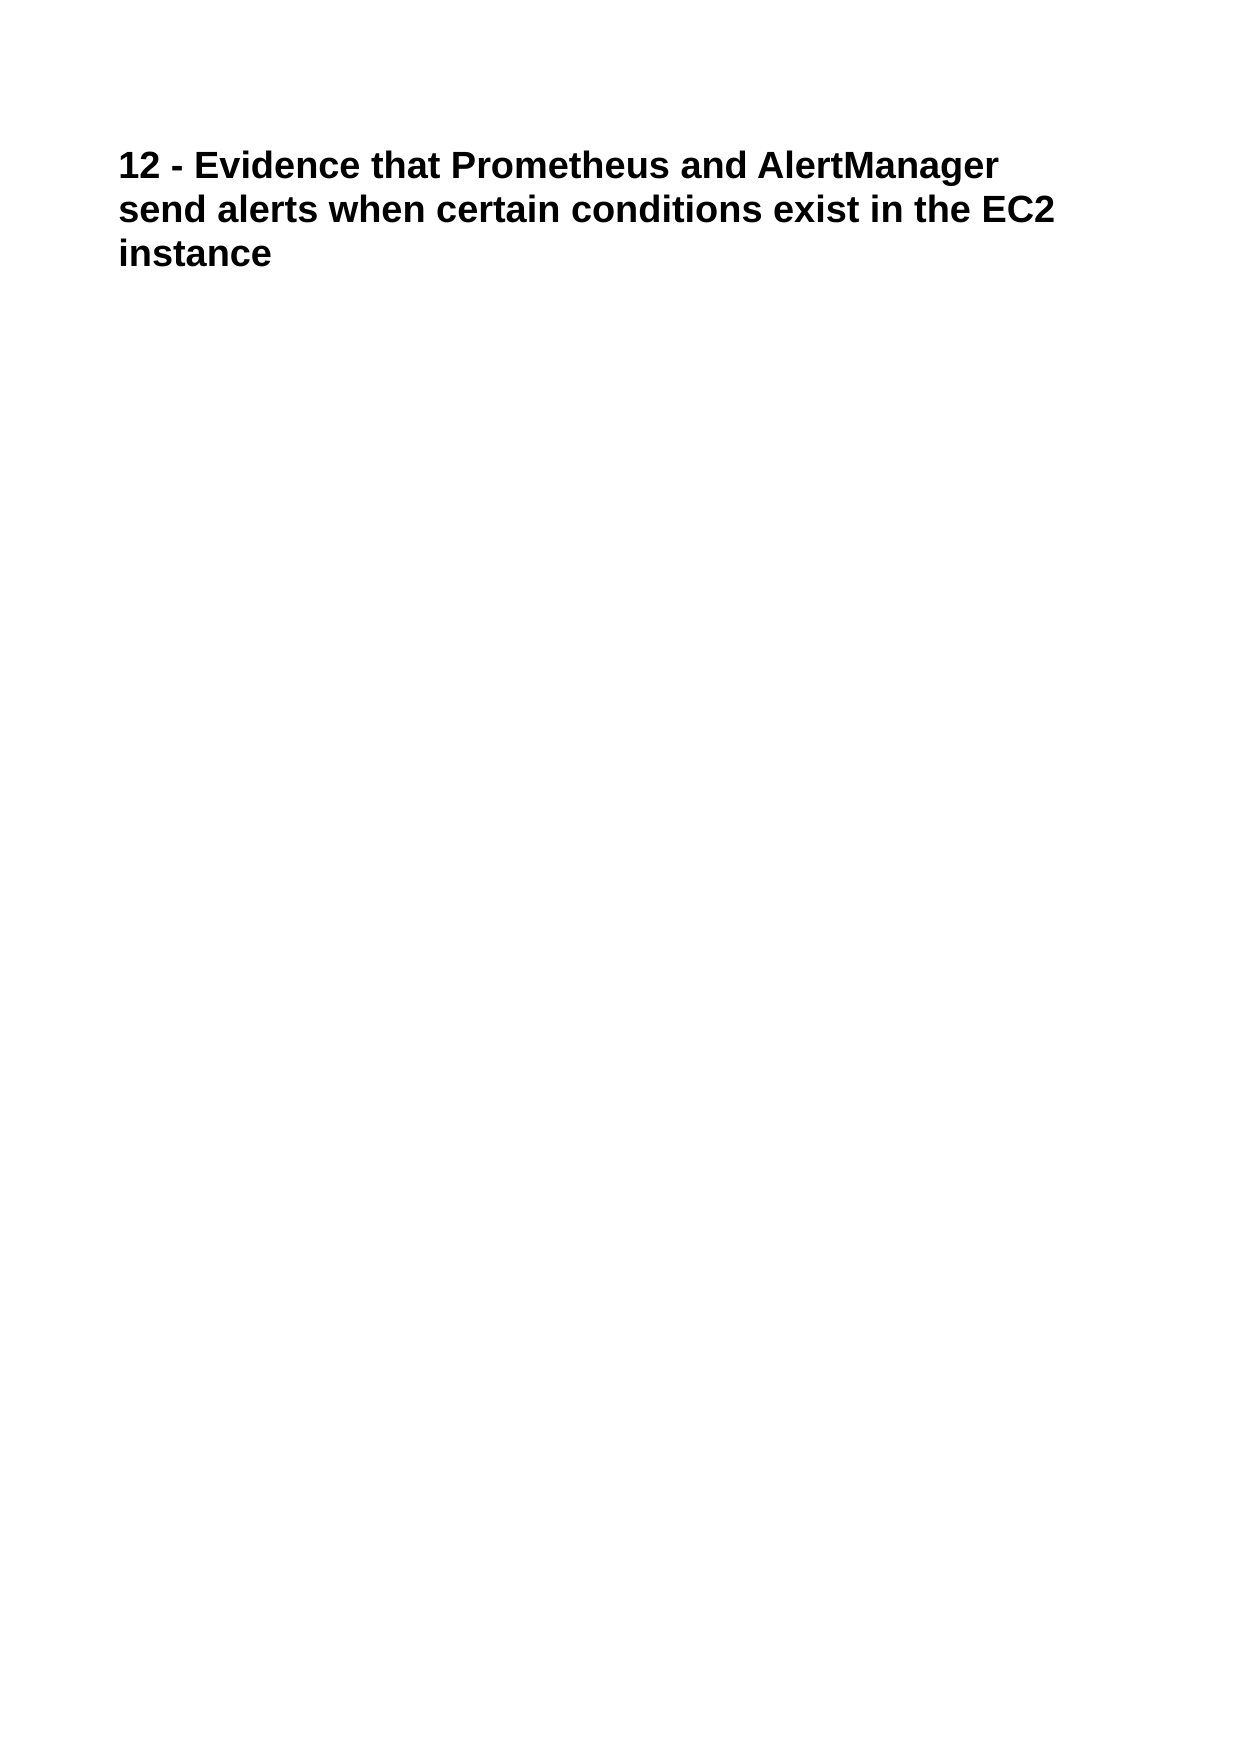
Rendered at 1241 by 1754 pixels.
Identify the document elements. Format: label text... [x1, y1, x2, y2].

subtitle 12 - Evidence that Prometheus and AlertManager send alerts when certain conditions exist in the EC2 instance [118, 143, 1083, 274]
